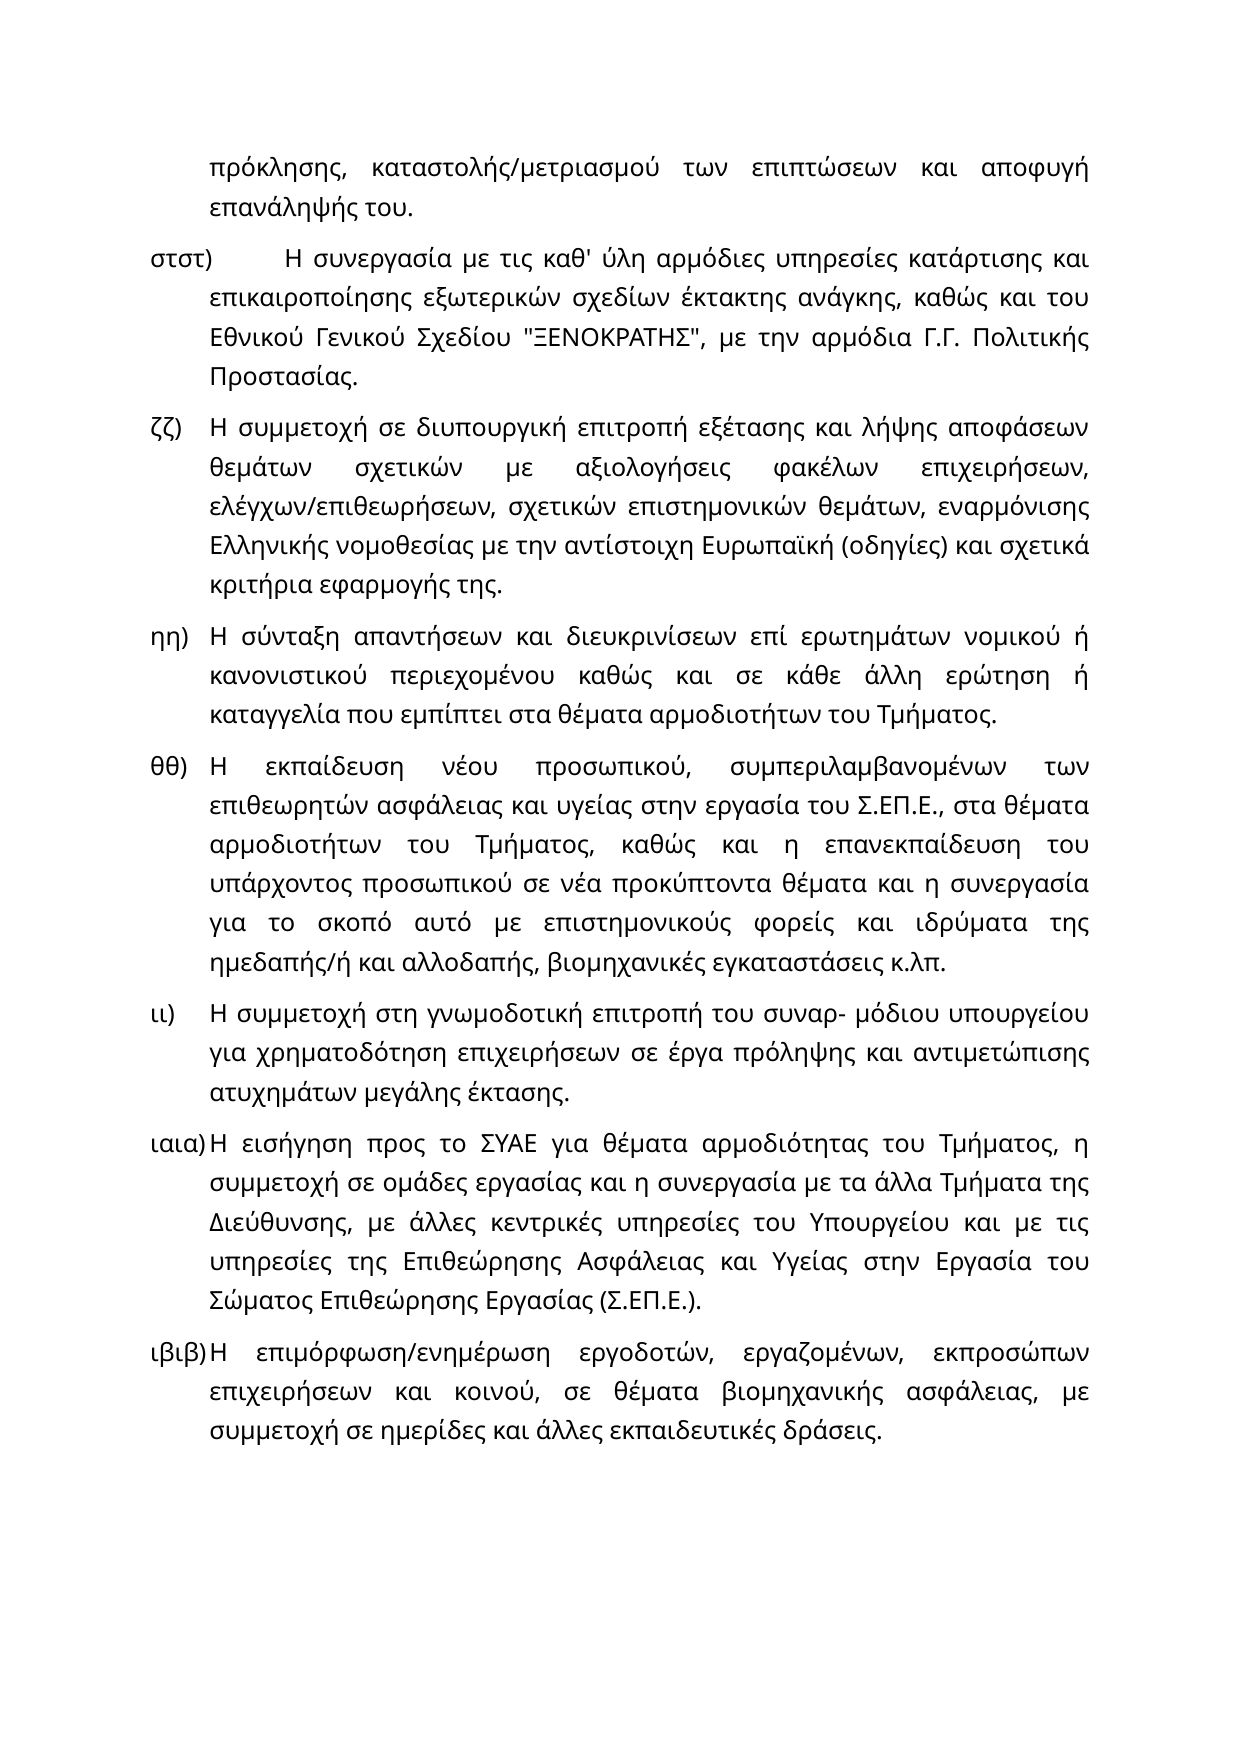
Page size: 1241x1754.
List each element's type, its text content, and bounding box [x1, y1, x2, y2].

list ηη) Η σύνταξη απαντήσεων και διευκρινίσεων επί ερωτημάτων νομικού ή κανονιστικού περιεχομένου καθώς και σε κάθε άλλη ερώτηση ή καταγγελία που εμπίπτει στα θέματα αρμοδιοτήτων του Τμήματος. [150, 618, 1090, 731]
list ιι) Η συμμετοχή στη γνωμοδοτική επιτροπή του συναρ- μόδιου υπουργείου για χρηματοδότηση επιχειρήσεων σε έργα πρόληψης και αντιμετώπισης ατυχημάτων μεγάλης έκτασης. [150, 996, 1090, 1108]
list ζζ) Η συμμετοχή σε διυπουργική επιτροπή εξέτασης και λήψης αποφάσεων θεμάτων σχετικών με αξιολογήσεις φακέλων επιχειρήσεων, ελέγχων/επιθεωρήσεων, σχετικών επιστημονικών θεμάτων, εναρμόνισης Ελληνικής νομοθεσίας με την αντίστοιχη Ευρωπαϊκή (οδηγίες) και σχετικά κριτήρια εφαρμογής της. [150, 410, 1090, 601]
list ιβιβ) Η επιμόρφωση/ενημέρωση εργοδοτών, εργαζομένων, εκπροσώπων επιχειρήσεων και κοινού, σε θέματα βιομηχανικής ασφάλειας, με συμμετοχή σε ημερίδες και άλλες εκπαιδευτικές δράσεις. [150, 1334, 1090, 1447]
list θθ) Η εκπαίδευση νέου προσωπικού, συμπεριλαμβανομένων των επιθεωρητών ασφάλειας και υγείας στην εργασία του Σ.ΕΠ.Ε., στα θέματα αρμοδιοτήτων του Τμήματος, καθώς και η επανεκπαίδευση του υπάρχοντος προσωπικού σε νέα προκύπτοντα θέματα και η συνεργασία για το σκοπό αυτό με επιστημονικούς φορείς και ιδρύματα της ημεδαπής/ή και αλλοδαπής, βιομηχανικές εγκαταστάσεις κ.λπ. [150, 748, 1090, 978]
list πρόκλησης, καταστολής/μετριασμού των επιπτώσεων και αποφυγή επανάληψής του. [150, 150, 1090, 223]
list στστ) Η συνεργασία με τις καθ' ύλη αρμόδιες υπηρεσίες κατάρτισης και επικαιροποίησης εξωτερικών σχεδίων έκτακτης ανάγκης, καθώς και του Εθνικού Γενικού Σχεδίου "ΞΕΝΟΚΡΑΤΗΣ", με την αρμόδια Γ.Γ. Πολιτικής Προστασίας. [150, 241, 1090, 392]
list ιαια) Η εισήγηση προς το ΣΥΑΕ για θέματα αρμοδιότητας του Τμήματος, η συμμετοχή σε ομάδες εργασίας και η συνεργασία με τα άλλα Τμήματα της Διεύθυνσης, με άλλες κεντρικές υπηρεσίες του Υπουργείου και με τις υπηρεσίες της Επιθεώρησης Ασφάλειας και Υγείας στην Εργασία του Σώματος Επιθεώρησης Εργασίας (Σ.ΕΠ.Ε.). [150, 1126, 1090, 1317]
